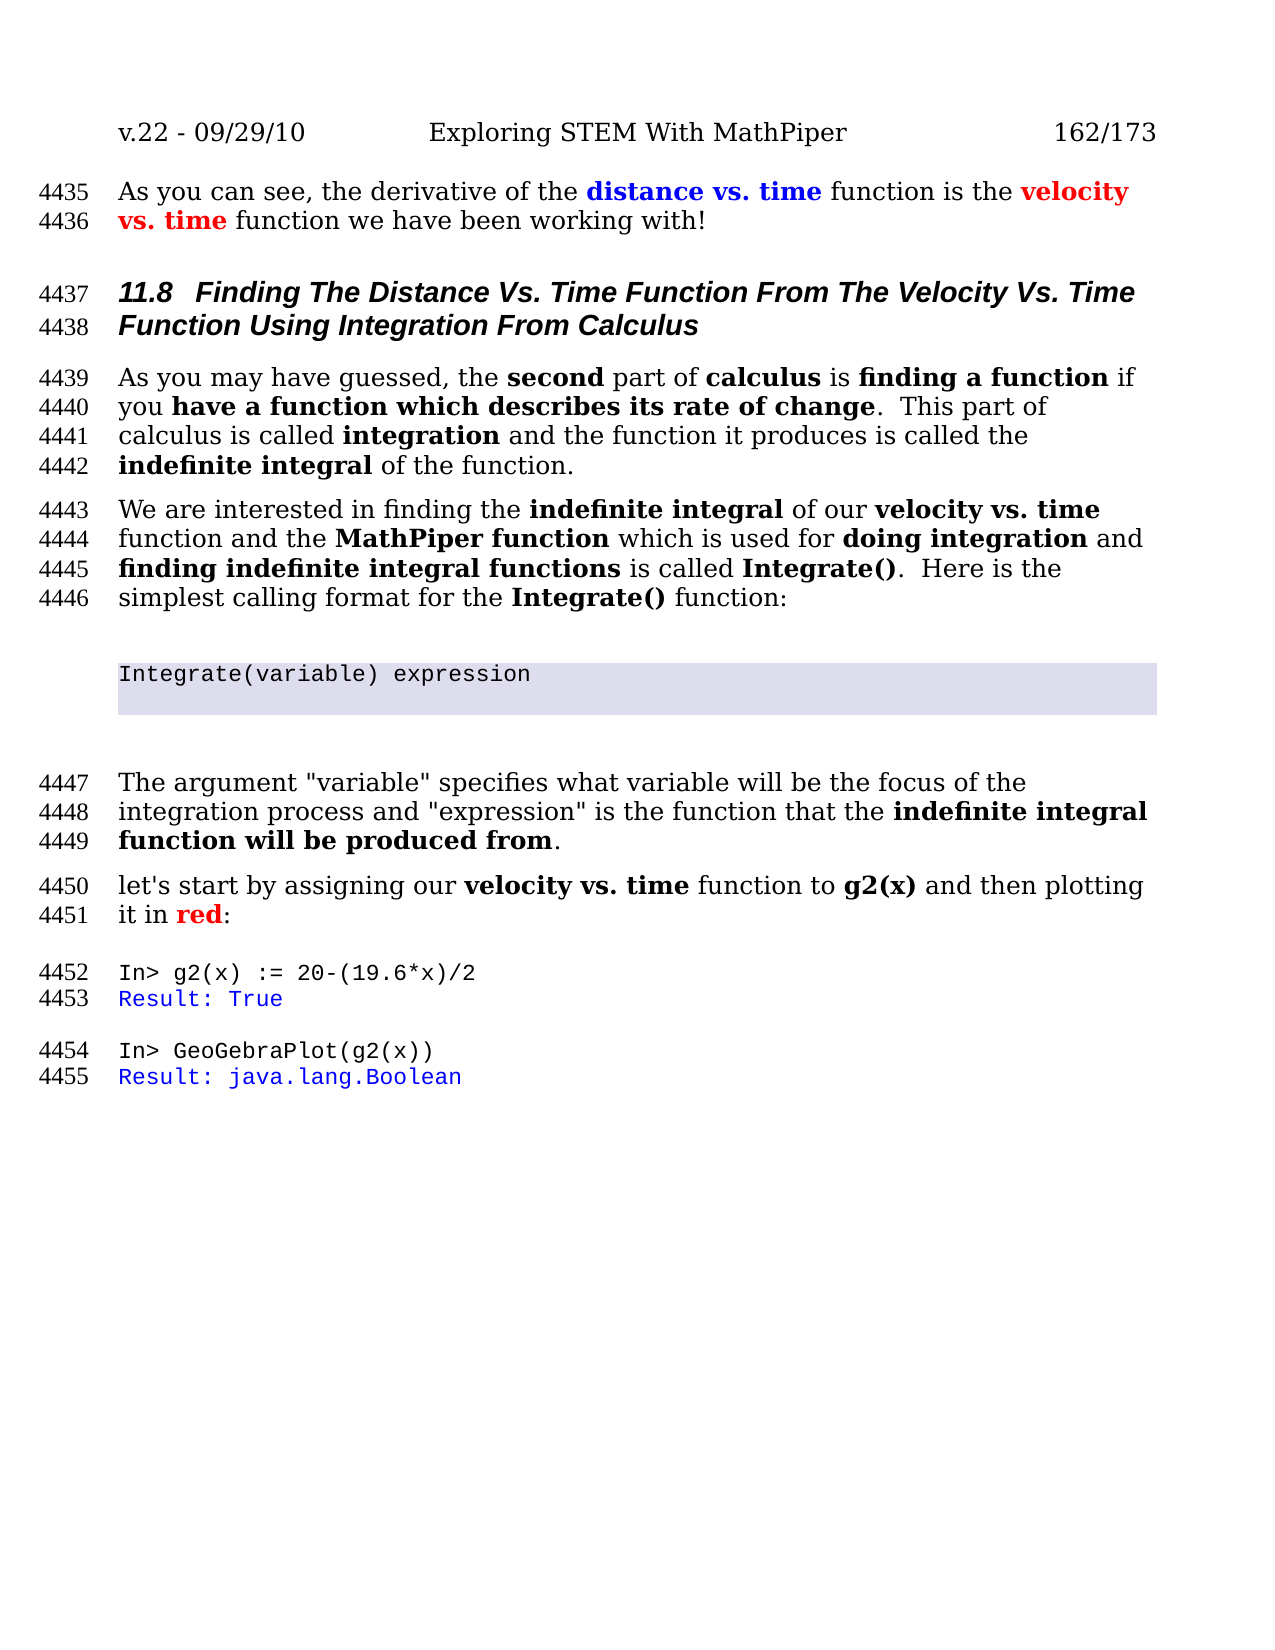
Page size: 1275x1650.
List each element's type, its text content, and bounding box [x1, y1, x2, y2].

text As you can see, the derivative of the distance vs. time function is the velocity vs. time function we have been working with! [118, 177, 1157, 236]
subtitle Finding The Distance Vs. Time Function From The Velocity Vs. Time Function Using Integration From Calculus [118, 274, 1157, 342]
table_header Integrate(variable) expression [118, 663, 1157, 715]
text let's start by assigning our velocity vs. time function to g2(x) and then plotting it in red: [118, 871, 1157, 929]
text As you may have guessed, the second part of calculus is finding a function if you have a function which describes its rate of change. This part of calculus is called integration and the function it produces is called the indefinite integral of the function. [118, 363, 1157, 480]
text Result: True [118, 987, 1157, 1013]
text We are interested in finding the indefinite integral of our velocity vs. time function and the MathPiper function which is used for doing integration and finding indefinite integral functions is called Integrate(). Here is the simplest calling format for the Integrate() function: [118, 495, 1157, 613]
text The argument "variable" specifies what variable will be the focus of the integration process and "expression" is the function that the indefinite integral function will be produced from. [118, 768, 1157, 856]
text In> g2(x) := 20-(19.6*x)/2 [118, 961, 1157, 987]
text Result: java.lang.Boolean [118, 1065, 1157, 1091]
text In> GeoGebraPlot(g2(x)) [118, 1039, 1157, 1065]
